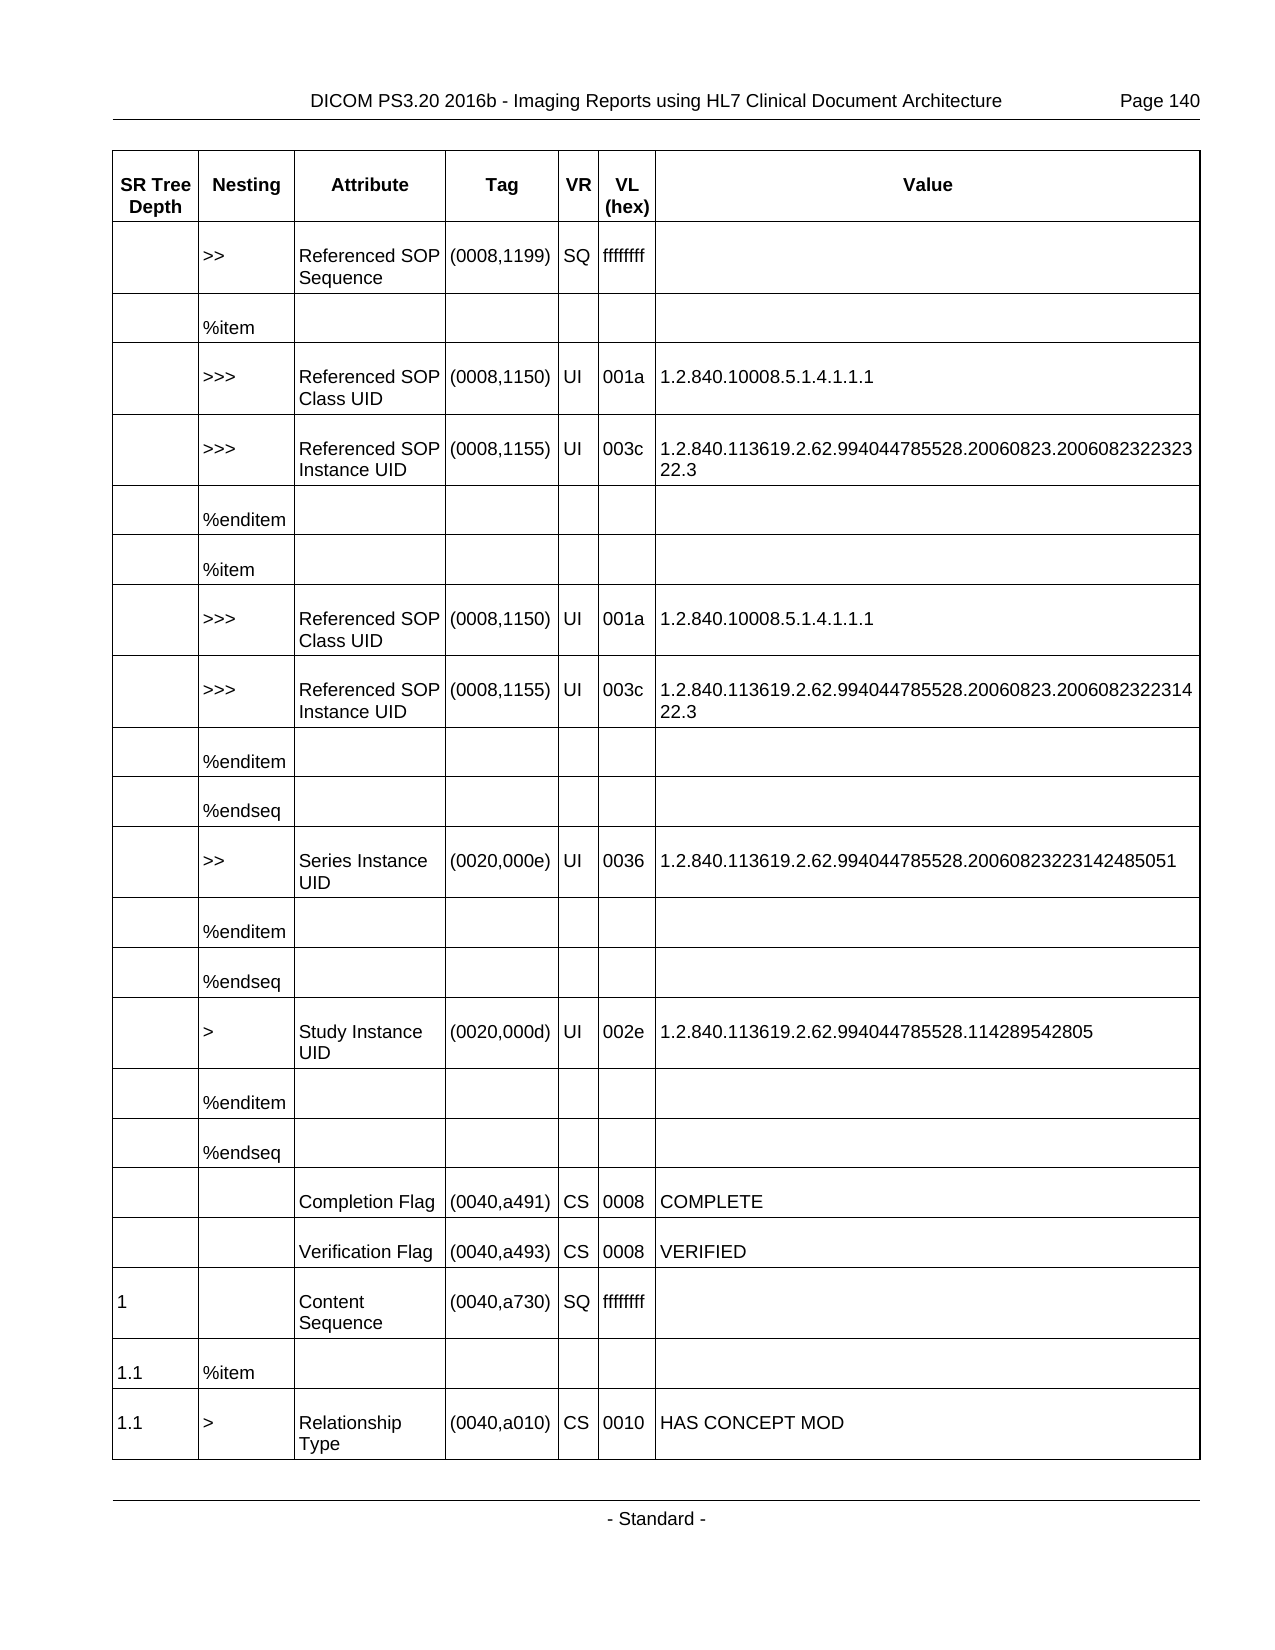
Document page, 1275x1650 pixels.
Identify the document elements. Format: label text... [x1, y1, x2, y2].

table_cell [113, 294, 198, 342]
table_cell [656, 948, 1199, 997]
table_cell Verification Flag [295, 1218, 445, 1267]
table_cell [599, 1339, 655, 1387]
table_cell [656, 728, 1199, 776]
table_cell [656, 1339, 1199, 1387]
table_cell ffffffff [599, 222, 655, 292]
table_cell (0040,a493) [446, 1218, 558, 1267]
table_cell 003c [599, 656, 655, 727]
table_cell [599, 728, 655, 776]
table_cell [559, 1119, 598, 1167]
table_cell [656, 1268, 1199, 1338]
table_cell [113, 535, 198, 584]
table_cell [199, 1268, 294, 1338]
table_cell Content Sequence [295, 1268, 445, 1338]
table_cell > [199, 998, 294, 1068]
table_cell UI [559, 656, 598, 727]
table_cell 1.2.840.113619.2.62.994044785528.114289542805 [656, 998, 1199, 1068]
table_cell 1.1 [113, 1339, 198, 1387]
table_cell [559, 535, 598, 584]
table_cell >> [199, 827, 294, 897]
table_header SR Tree Depth [113, 151, 198, 221]
table_cell [295, 294, 445, 342]
table_cell [295, 1339, 445, 1387]
table_cell [113, 948, 198, 997]
table_cell [295, 728, 445, 776]
table_cell [295, 948, 445, 997]
table_cell Relationship Type [295, 1389, 445, 1459]
table_cell %item [199, 294, 294, 342]
table_cell UI [559, 998, 598, 1068]
table_cell %endseq [199, 948, 294, 997]
table_cell [113, 998, 198, 1068]
table_cell [656, 898, 1199, 947]
table_cell 002e [599, 998, 655, 1068]
table_cell [599, 294, 655, 342]
table_cell 003c [599, 415, 655, 485]
table_header Tag [446, 151, 558, 221]
table_cell SQ [559, 222, 598, 292]
table_cell [599, 898, 655, 947]
table_cell [446, 1119, 558, 1167]
table_cell 1.2.840.113619.2.62.994044785528.20060823.200608232232322.3 [656, 415, 1199, 485]
table_cell [656, 1119, 1199, 1167]
table_cell Referenced SOP Sequence [295, 222, 445, 292]
table_cell [446, 728, 558, 776]
table_cell [446, 777, 558, 826]
table_cell >> [199, 222, 294, 292]
table_cell UI [559, 415, 598, 485]
table_cell 1.1 [113, 1389, 198, 1459]
table_cell 1 [113, 1268, 198, 1338]
table_cell (0008,1155) [446, 415, 558, 485]
table_cell %item [199, 1339, 294, 1387]
table_cell (0040,a730) [446, 1268, 558, 1338]
table_cell [656, 222, 1199, 292]
table_cell [656, 777, 1199, 826]
table_cell %item [199, 535, 294, 584]
table_cell [559, 294, 598, 342]
table_cell (0008,1150) [446, 585, 558, 655]
table_cell Referenced SOP Instance UID [295, 656, 445, 727]
table_cell [656, 294, 1199, 342]
table_cell %enditem [199, 728, 294, 776]
table_cell HAS CONCEPT MOD [656, 1389, 1199, 1459]
table_cell 0010 [599, 1389, 655, 1459]
table_cell [446, 535, 558, 584]
table_cell > [199, 1389, 294, 1459]
table_cell (0008,1155) [446, 656, 558, 727]
table_cell [113, 898, 198, 947]
table_cell 001a [599, 343, 655, 413]
table_cell (0040,a010) [446, 1389, 558, 1459]
table_cell [113, 777, 198, 826]
table_cell Study Instance UID [295, 998, 445, 1068]
table_cell [446, 1339, 558, 1387]
table_cell [559, 728, 598, 776]
table_cell [599, 1119, 655, 1167]
table_cell [656, 535, 1199, 584]
table_cell [113, 827, 198, 897]
table_cell [295, 777, 445, 826]
table_cell [113, 728, 198, 776]
table_cell [113, 343, 198, 413]
table_cell VERIFIED [656, 1218, 1199, 1267]
table_cell 1.2.840.10008.5.1.4.1.1.1 [656, 343, 1199, 413]
table_cell Referenced SOP Class UID [295, 343, 445, 413]
table_cell [446, 486, 558, 534]
table_cell Completion Flag [295, 1168, 445, 1217]
table_cell >>> [199, 656, 294, 727]
table_cell [446, 294, 558, 342]
table_cell [295, 898, 445, 947]
table_cell Referenced SOP Instance UID [295, 415, 445, 485]
table_header Nesting [199, 151, 294, 221]
table_cell [656, 486, 1199, 534]
table_header VL (hex) [599, 151, 655, 221]
table_cell %enditem [199, 1069, 294, 1117]
table_cell [113, 1119, 198, 1167]
table_cell [559, 948, 598, 997]
table_cell 0036 [599, 827, 655, 897]
table_cell [113, 1069, 198, 1117]
table_cell (0020,000e) [446, 827, 558, 897]
table_cell (0040,a491) [446, 1168, 558, 1217]
table_cell %endseq [199, 777, 294, 826]
table_cell SQ [559, 1268, 598, 1338]
table_cell >>> [199, 343, 294, 413]
table_cell >>> [199, 415, 294, 485]
table_cell [446, 948, 558, 997]
table_cell 0008 [599, 1218, 655, 1267]
table_cell 1.2.840.113619.2.62.994044785528.20060823.200608232231422.3 [656, 656, 1199, 727]
table_cell [199, 1218, 294, 1267]
table_cell [559, 898, 598, 947]
table_cell [599, 777, 655, 826]
table_cell [295, 1119, 445, 1167]
table_cell 0008 [599, 1168, 655, 1217]
table_cell [599, 1069, 655, 1117]
table_cell [113, 222, 198, 292]
table_cell [446, 1069, 558, 1117]
table_cell UI [559, 827, 598, 897]
table_cell [599, 486, 655, 534]
table_cell 001a [599, 585, 655, 655]
table_cell [295, 486, 445, 534]
table_cell [113, 486, 198, 534]
table_header Attribute [295, 151, 445, 221]
table_cell %enditem [199, 898, 294, 947]
table_header Value [656, 151, 1199, 221]
table_cell [599, 535, 655, 584]
table_cell CS [559, 1168, 598, 1217]
table_cell [295, 535, 445, 584]
table_cell [113, 1218, 198, 1267]
table_cell [559, 777, 598, 826]
table_cell [113, 656, 198, 727]
table_cell (0020,000d) [446, 998, 558, 1068]
table_cell [656, 1069, 1199, 1117]
table_cell Referenced SOP Class UID [295, 585, 445, 655]
table_cell [113, 415, 198, 485]
table_cell [599, 948, 655, 997]
table_cell [113, 585, 198, 655]
table_header VR [559, 151, 598, 221]
table_cell UI [559, 585, 598, 655]
table_cell [559, 1339, 598, 1387]
table_cell (0008,1150) [446, 343, 558, 413]
table_cell >>> [199, 585, 294, 655]
table_cell [446, 898, 558, 947]
table_cell 1.2.840.113619.2.62.994044785528.20060823223142485051 [656, 827, 1199, 897]
table_cell UI [559, 343, 598, 413]
table_cell 1.2.840.10008.5.1.4.1.1.1 [656, 585, 1199, 655]
table_cell Series Instance UID [295, 827, 445, 897]
table_cell %endseq [199, 1119, 294, 1167]
table_cell (0008,1199) [446, 222, 558, 292]
table_cell [199, 1168, 294, 1217]
table_cell COMPLETE [656, 1168, 1199, 1217]
table_cell CS [559, 1218, 598, 1267]
table_cell %enditem [199, 486, 294, 534]
table_cell [113, 1168, 198, 1217]
table_cell CS [559, 1389, 598, 1459]
table_cell [295, 1069, 445, 1117]
table_cell [559, 1069, 598, 1117]
table_cell [559, 486, 598, 534]
table_cell ffffffff [599, 1268, 655, 1338]
